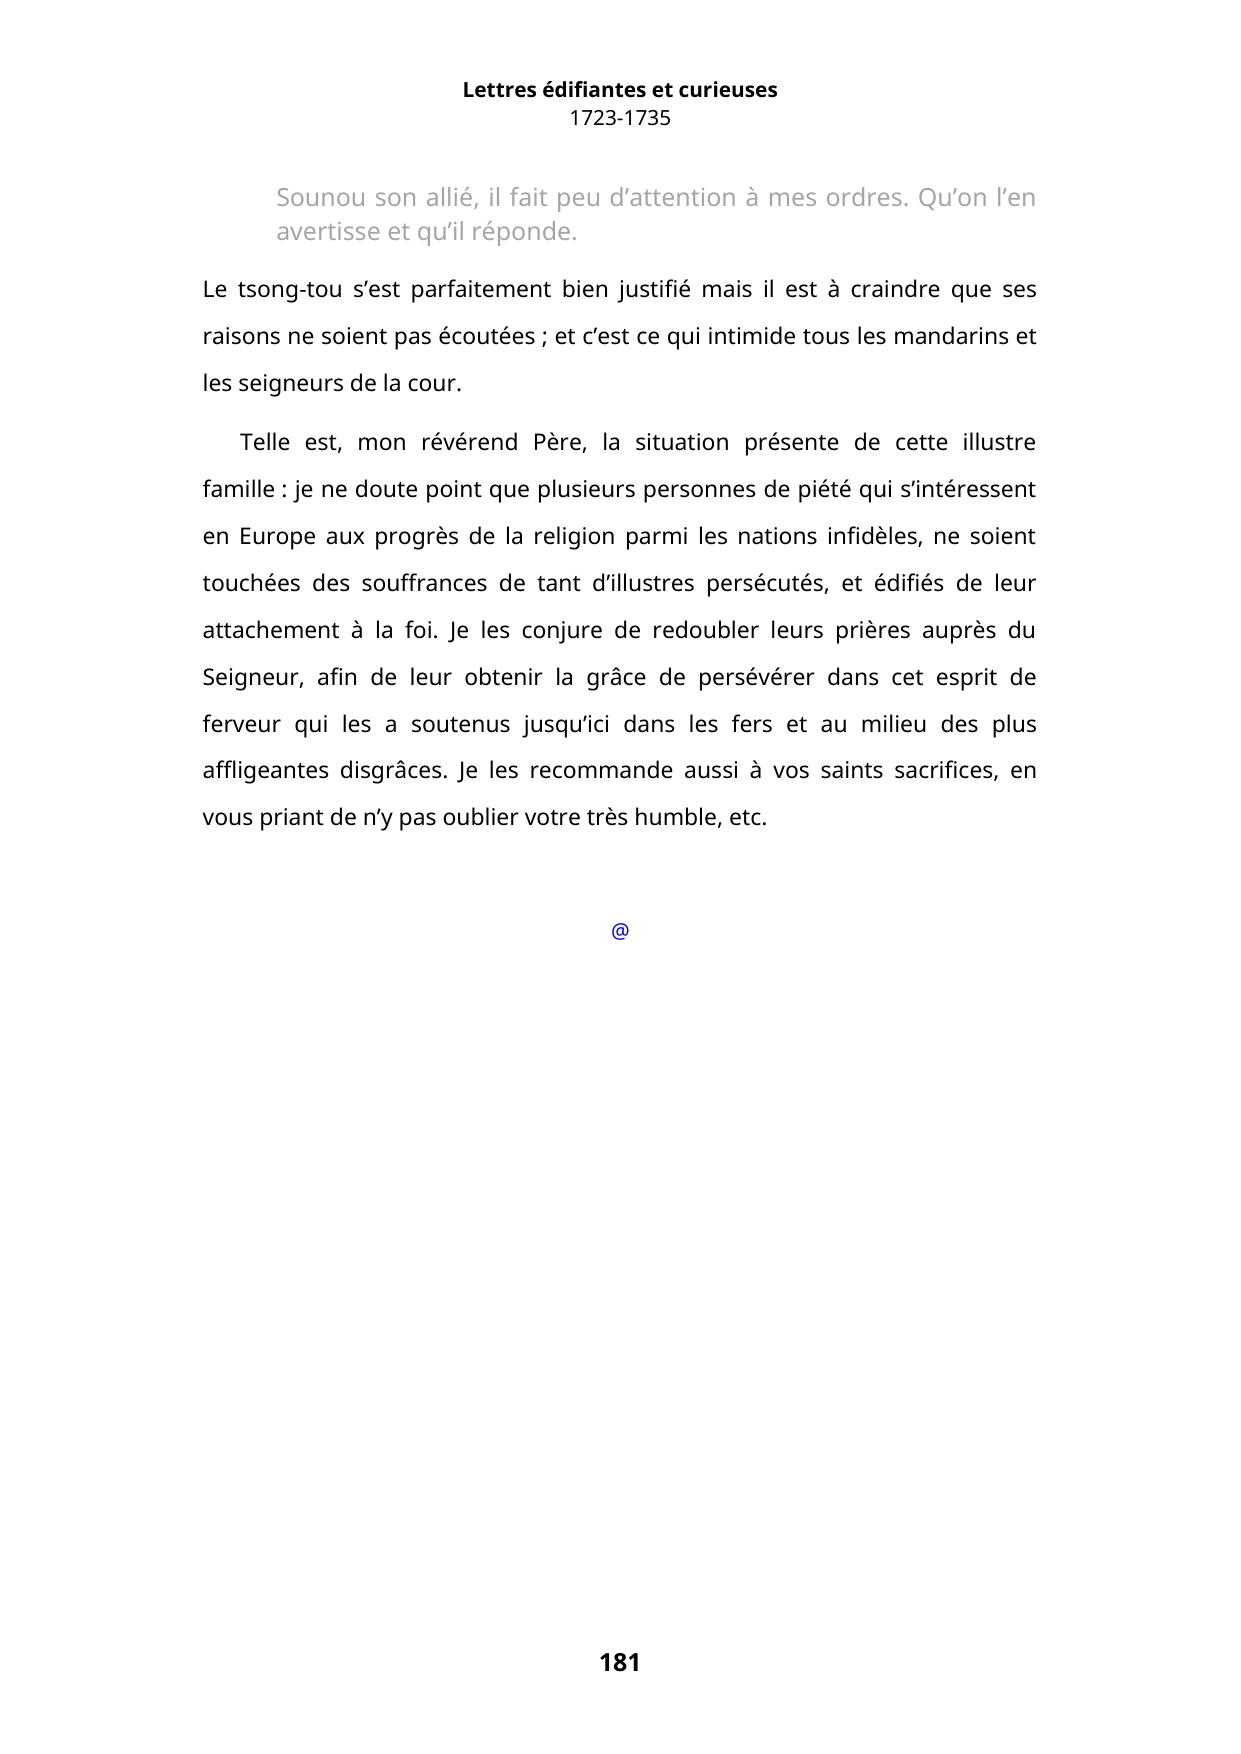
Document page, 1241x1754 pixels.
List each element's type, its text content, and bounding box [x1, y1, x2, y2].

text Le tsong-tou s’est parfaitement bien justifié mais il est à craindre que ses raisons ne soient pas écoutées ; et c’est ce qui intimide tous les mandarins et les seigneurs de la cour. [202, 273, 1038, 398]
text @ [202, 916, 1038, 944]
text Telle est, mon révérend Père, la situation présente de cette illustre famille : je ne doute point que plusieurs personnes de piété qui s’intéressent en Europe aux progrès de la religion parmi les nations infidèles, ne soient touchées des souffrances de tant d’illustres persécutés, et édifiés de leur attachement à la foi. Je les conjure de redoubler leurs prières auprès du Seigneur, afin de leur obtenir la grâce de persévérer dans cet esprit de ferveur qui les a soutenus jusqu’ici dans les fers et au milieu des plus affligeantes disgrâces. Je les recommande aussi à vos saints sacrifices, en vous priant de n’y pas oublier votre très humble, etc. [202, 426, 1038, 832]
text Sounou son allié, il fait peu d’attention à mes ordres. Qu’on l’en avertisse et qu’il réponde. [276, 180, 1038, 248]
